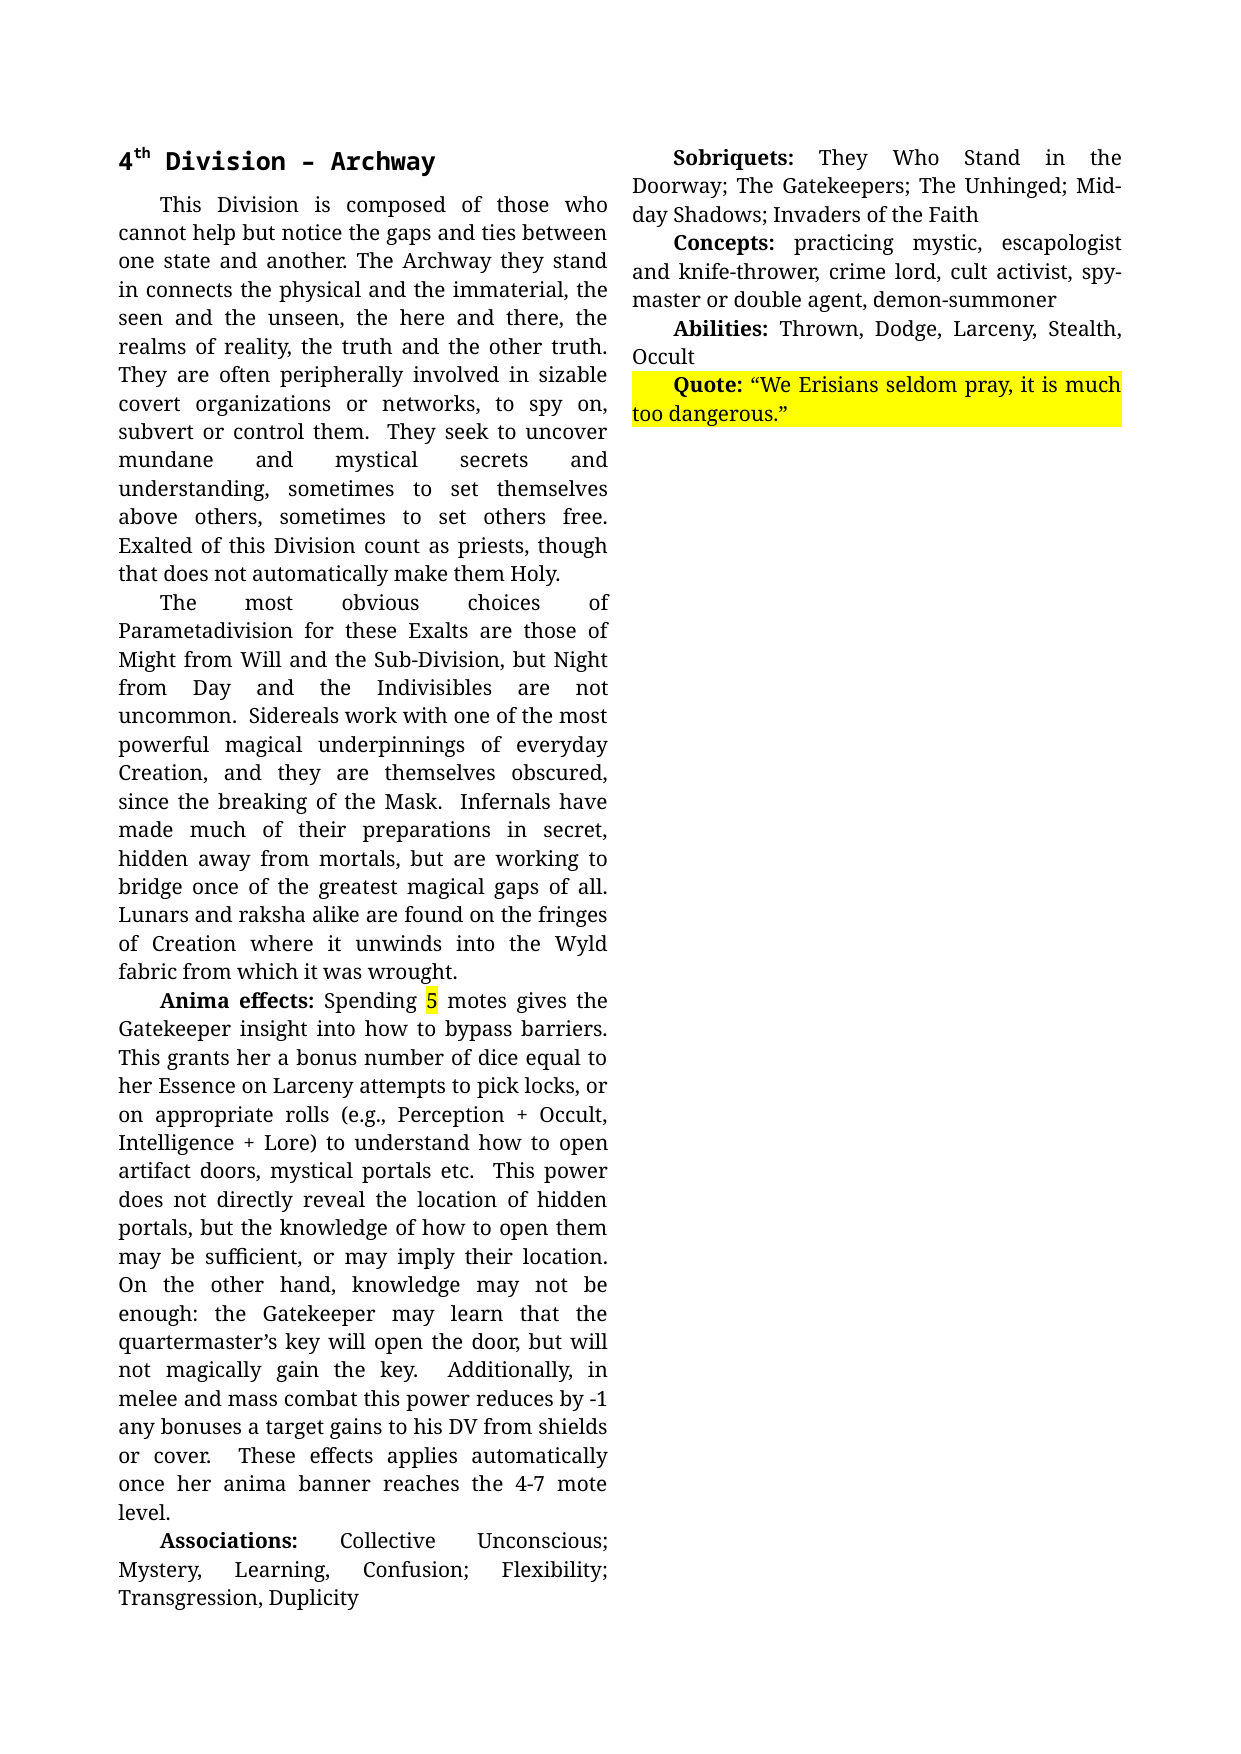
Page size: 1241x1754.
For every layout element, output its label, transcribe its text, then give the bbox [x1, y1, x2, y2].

text Quote: “We Erisians seldom pray, it is much too dangerous.” [632, 371, 1122, 427]
text Abilities: Thrown, Dodge, Larceny, Stealth, Occult [632, 314, 1122, 371]
text This Division is composed of those who cannot help but notice the gaps and ties between one state and another. The Archway they stand in connects the physical and the immaterial, the seen and the unseen, the here and there, the realms of reality, the truth and the other truth. They are often peripherally involved in sizable covert organizations or networks, to spy on, subvert or control them. They seek to uncover mundane and mystical secrets and understanding, sometimes to set themselves above others, sometimes to set others free. Exalted of this Division count as priests, though that does not automatically make them Holy. [118, 190, 608, 588]
text Anima effects: Spending 5 motes gives the Gatekeeper insight into how to bypass barriers. This grants her a bonus number of dice equal to her Essence on Larceny attempts to pick locks, or on appropriate rolls (e.g., Perception + Occult, Intelligence + Lore) to understand how to open artifact doors, mystical portals etc. This power does not directly reveal the location of hidden portals, but the knowledge of how to open them may be sufficient, or may imply their location. On the other hand, knowledge may not be enough: the Gatekeeper may learn that the quartermaster’s key will open the door, but will not magically gain the key. Additionally, in melee and mass combat this power reduces by -1 any bonuses a target gains to his DV from shields or cover. These effects applies automatically once her anima banner reaches the 4-7 mote level. [118, 986, 608, 1526]
text Associations: Collective Unconscious; Mystery, Learning, Confusion; Flexibility; Transgression, Duplicity [118, 1526, 608, 1612]
text The most obvious choices of Parametadivision for these Exalts are those of Might from Will and the Sub-Division, but Night from Day and the Indivisi­bles are not uncommon. Sidereals work with one of the most powerful magical underpinnings of everyday Creation, and they are themselves obscured, since the breaking of the Mask. Infernals have made much of their preparations in secret, hidden away from mortals, but are working to bridge once of the greatest magical gaps of all. Lunars and raksha alike are found on the fringes of Creation where it unwinds into the Wyld fabric from which it was wrought. [118, 588, 608, 986]
text Sobriquets: They Who Stand in the Doorway; The Gatekeepers; The Unhinged; Mid-day Shadows; Invaders of the Faith [632, 143, 1122, 228]
subtitle 4th Division – Archway [118, 143, 608, 177]
text Concepts: practicing mystic, escapologist and knife-thrower, crime lord, cult activist, spy-master or double agent, demon-summoner [632, 228, 1122, 314]
